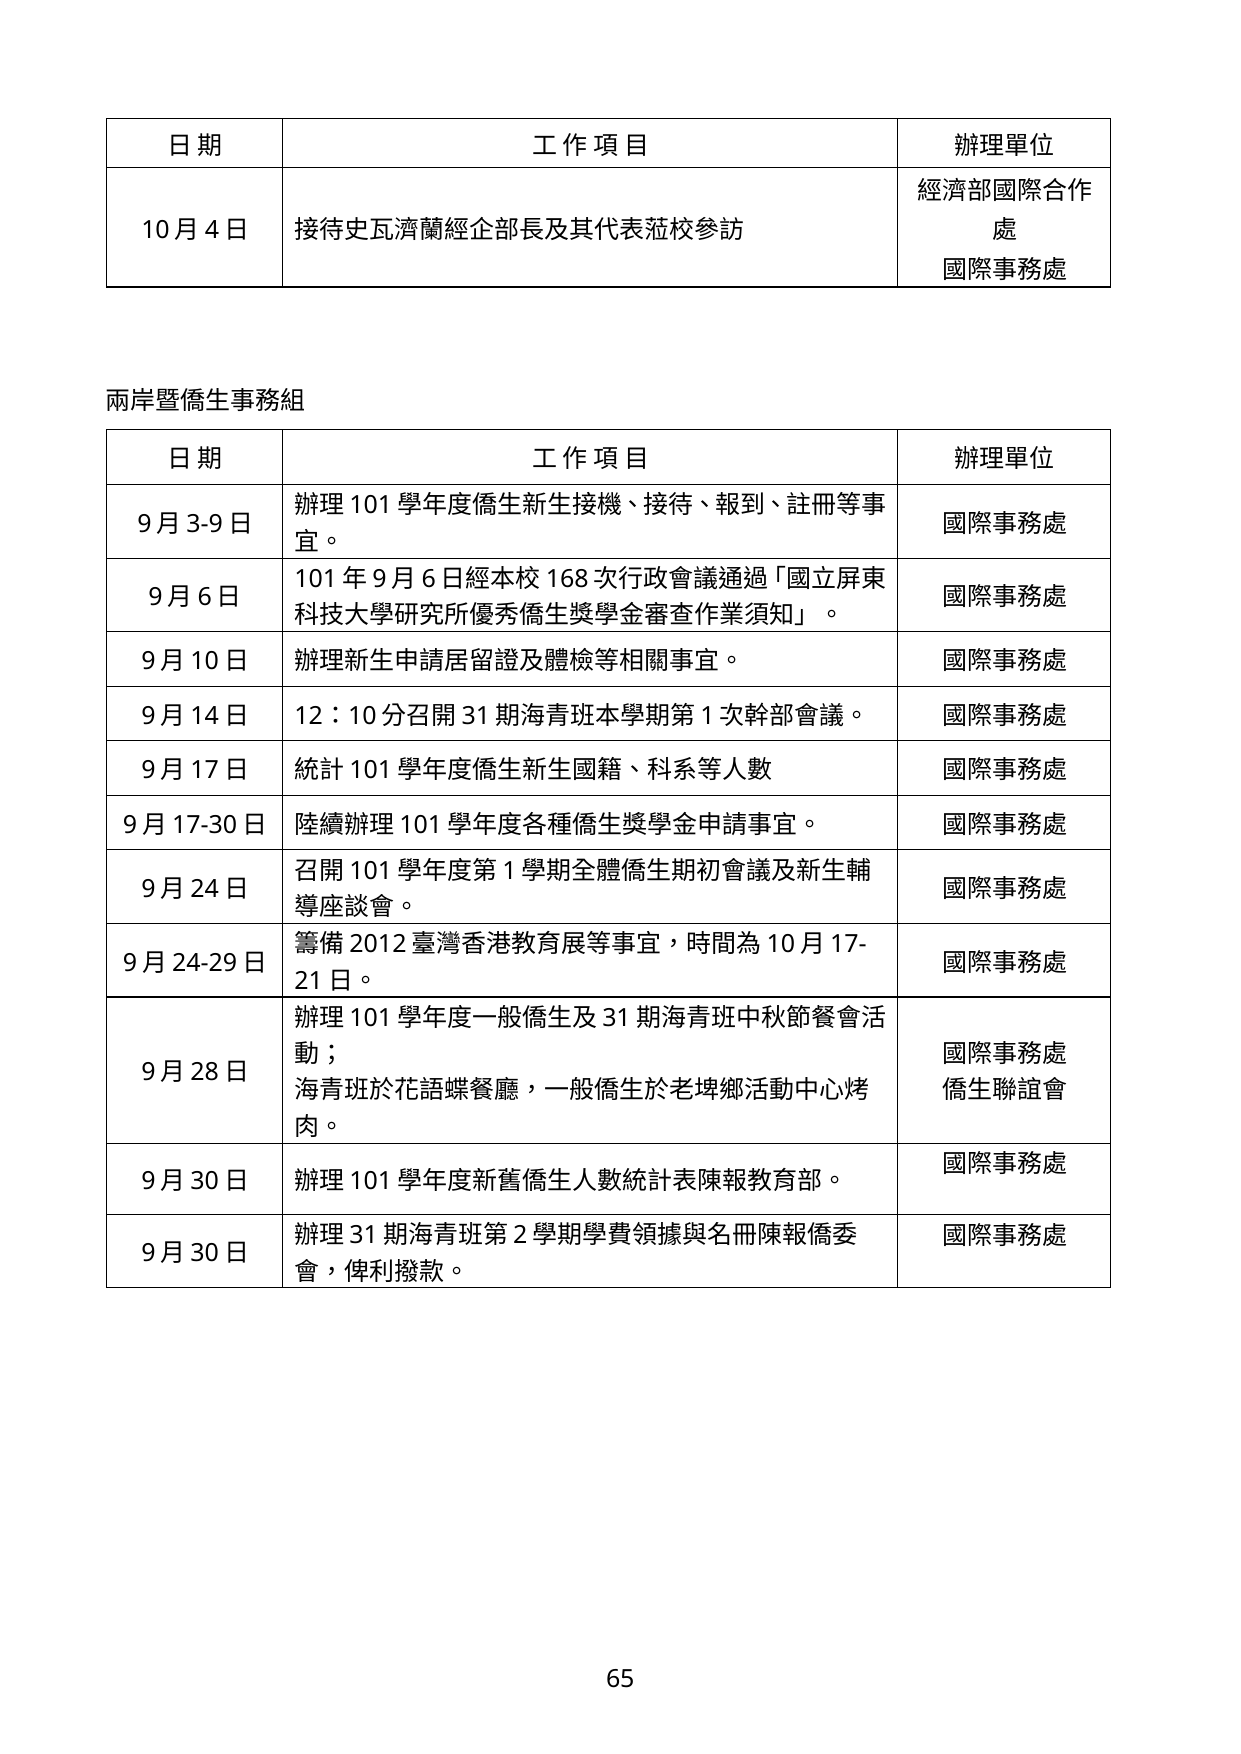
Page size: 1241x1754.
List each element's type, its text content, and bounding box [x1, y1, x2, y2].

table_cell 101年9月6日經本校168次行政會議通過「國立屏東科技大學研究所優秀僑生獎學金審查作業須知」。 [283, 559, 897, 631]
table_cell 辦理31期海青班第2學期學費領據與名冊陳報僑委會，俾利撥款。 [283, 1215, 897, 1287]
table_header 日 期 [107, 119, 282, 167]
table_cell 國際事務處 [898, 632, 1110, 686]
table_header 辦理單位 [898, 430, 1110, 484]
table_cell 國際事務處 [898, 559, 1110, 631]
table_cell 9月28日 [107, 998, 282, 1142]
table_cell 陸續辦理101學年度各種僑生獎學金申請事宜。 [283, 796, 897, 849]
table_cell 統計101學年度僑生新生國籍、科系等人數 [283, 741, 897, 795]
table_header 工 作 項 目 [283, 119, 897, 167]
table_cell 9月3-9日 [107, 485, 282, 557]
table_cell 9月24-29日 [107, 924, 282, 996]
text 兩岸暨僑生事務組 [106, 381, 1122, 417]
table_cell 9月30日 [107, 1144, 282, 1214]
table_cell 國際事務處 僑生聯誼會 [898, 998, 1110, 1142]
table_cell 國際事務處 [898, 485, 1110, 557]
table_cell 辦理101學年度一般僑生及31期海青班中秋節餐會活動； 海青班於花語蝶餐廳，一般僑生於老埤鄉活動中心烤肉。 [283, 998, 897, 1142]
table_cell 9月10日 [107, 632, 282, 686]
table_cell 9月14日 [107, 687, 282, 740]
table_cell 經濟部國際合作處 國際事務處 [898, 168, 1110, 286]
table_cell 辦理新生申請居留證及體檢等相關事宜。 [283, 632, 897, 686]
table_cell 9月6日 [107, 559, 282, 631]
table_cell 國際事務處 [898, 687, 1110, 740]
table_cell 國際事務處 [898, 924, 1110, 996]
table_cell 召開101學年度第1學期全體僑生期初會議及新生輔導座談會。 [283, 850, 897, 923]
table_cell 籌備2012臺灣香港教育展等事宜，時間為10月17-21日。 [283, 924, 897, 996]
table_cell 9月17日 [107, 741, 282, 795]
table_cell 國際事務處 [898, 1144, 1110, 1214]
table_cell 接待史瓦濟蘭經企部長及其代表蒞校參訪 [283, 168, 897, 286]
table_cell 10月4日 [107, 168, 282, 286]
table_cell 國際事務處 [898, 741, 1110, 795]
table_cell 國際事務處 [898, 850, 1110, 923]
table_header 工 作 項 目 [283, 430, 897, 484]
table_header 辦理單位 [898, 119, 1110, 167]
table_cell 辦理101學年度新舊僑生人數統計表陳報教育部。 [283, 1144, 897, 1214]
table_header 日 期 [107, 430, 282, 484]
table_cell 國際事務處 [898, 1215, 1110, 1287]
table_cell 12：10分召開31期海青班本學期第1次幹部會議。 [283, 687, 897, 740]
table_cell 9月30日 [107, 1215, 282, 1287]
table_cell 9月24日 [107, 850, 282, 923]
table_cell 9月17-30日 [107, 796, 282, 849]
table_cell 國際事務處 [898, 796, 1110, 849]
table_cell 辦理101學年度僑生新生接機、接待、報到、註冊等事宜。 [283, 485, 897, 557]
